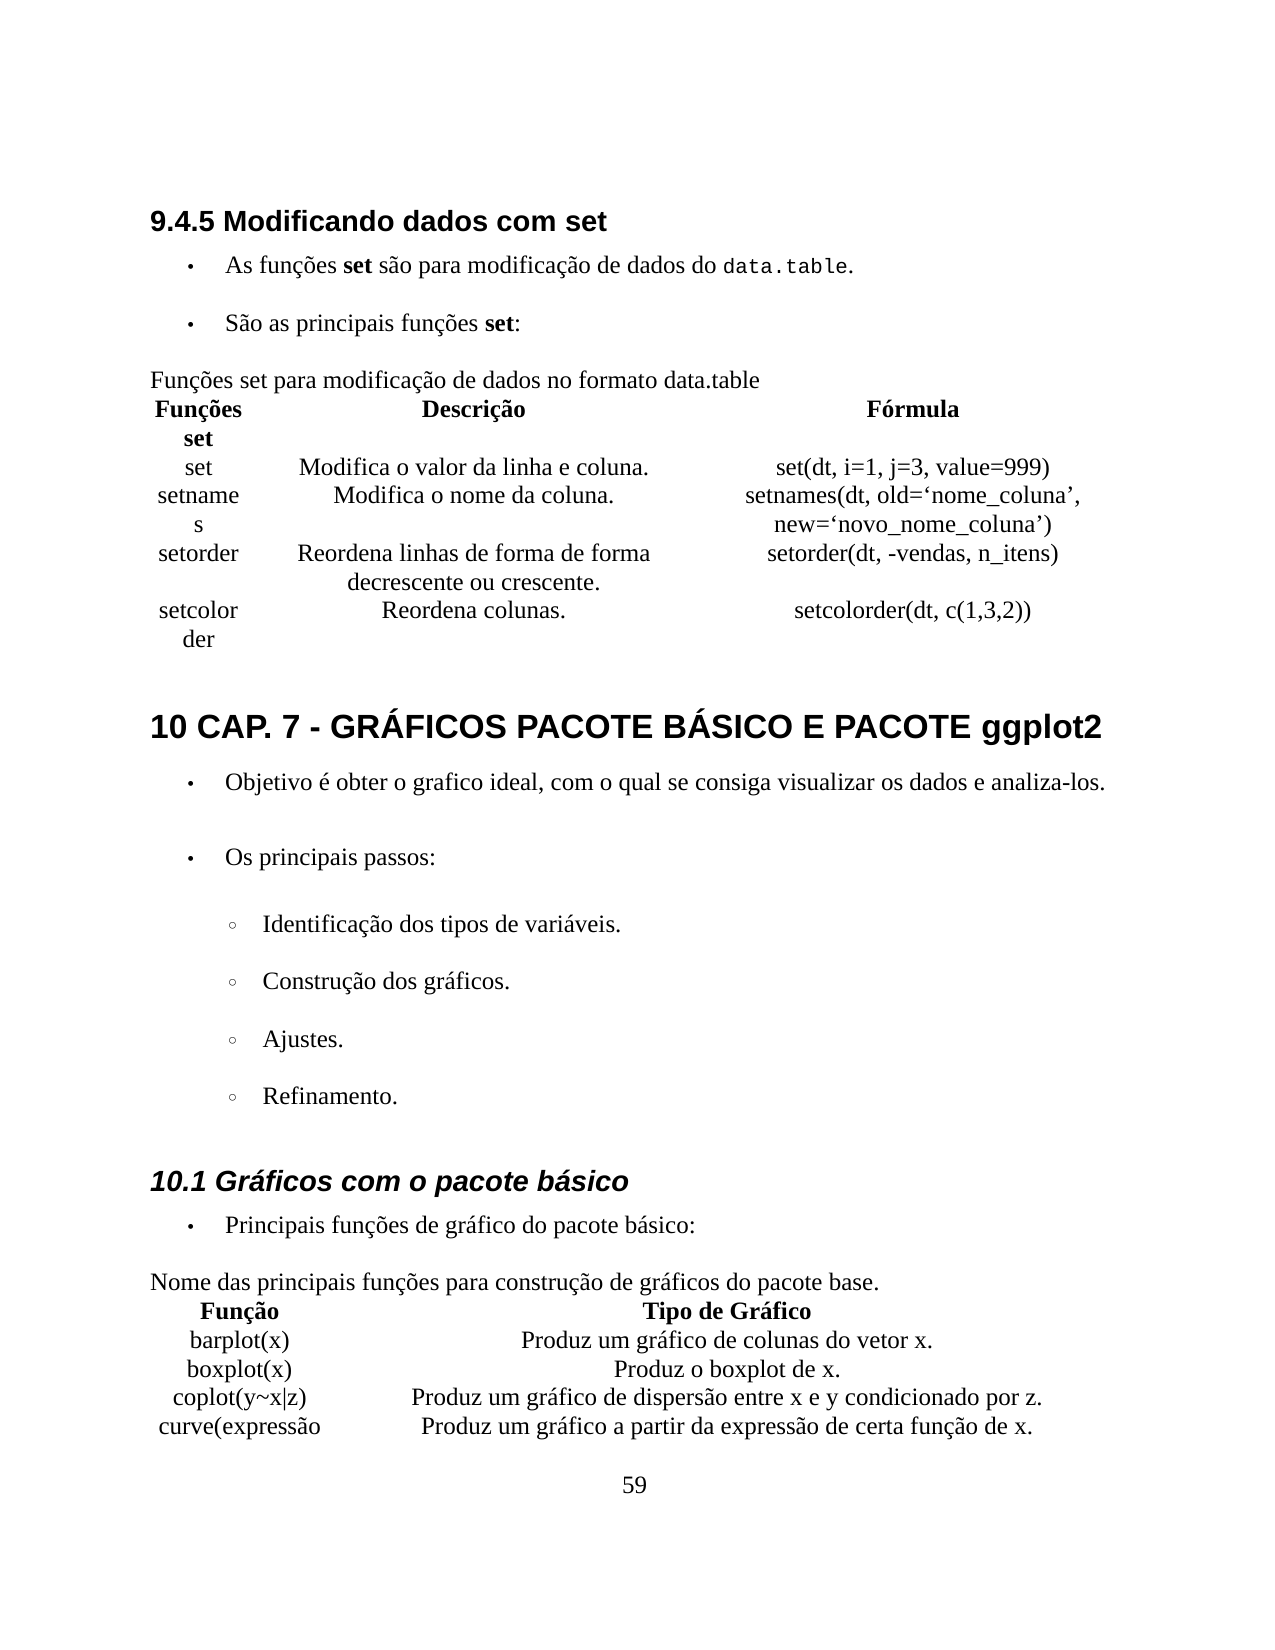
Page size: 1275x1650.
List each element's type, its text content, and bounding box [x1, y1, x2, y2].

table_cell Reordena colunas. [247, 596, 701, 653]
table_cell Produz um gráfico de dispersão entre x e y condicionado por z. [329, 1383, 1125, 1411]
list Identificação dos tipos de variáveis. [225, 909, 1125, 966]
table_cell Modifica o valor da linha e coluna. [247, 452, 701, 481]
table_header Fórmula [701, 394, 1125, 452]
table_cell Modifica o nome da coluna. [247, 481, 701, 538]
table_cell setorder [150, 538, 247, 596]
table_cell Produz o boxplot de x. [329, 1354, 1125, 1382]
list Os principais passos: [187, 842, 1125, 900]
table_cell set(dt, i=1, j=3, value=999) [701, 452, 1125, 481]
table_header Funções set [150, 394, 247, 452]
table_cell set [150, 452, 247, 481]
table_cell setnames [150, 481, 247, 538]
table_cell setorder(dt, -vendas, n_itens) [701, 538, 1125, 596]
table_cell barplot(x) [150, 1325, 329, 1354]
table_cell Produz um gráfico de colunas do vetor x. [329, 1325, 1125, 1354]
list Ajustes. [225, 1024, 1125, 1081]
text Funções set para modificação de dados no formato data.table [150, 366, 1125, 394]
table_cell curve(expressão [150, 1411, 329, 1440]
list Construção dos gráficos. [225, 966, 1125, 1024]
table_cell Produz um gráfico a partir da expressão de certa função de x. [329, 1411, 1125, 1440]
list São as principais funções set: [187, 308, 1125, 366]
table_header Função [150, 1296, 329, 1325]
text Nome das principais funções para construção de gráficos do pacote base. [150, 1267, 1125, 1296]
subtitle 10 CAP. 7 - GRÁFICOS PACOTE BÁSICO E PACOTE ggplot2 [150, 707, 1125, 746]
table_header Tipo de Gráfico [329, 1296, 1125, 1325]
table_cell boxplot(x) [150, 1354, 329, 1382]
list Objetivo é obter o grafico ideal, com o qual se consiga visualizar os dados e analiza-los. [187, 767, 1125, 824]
list Refinamento. [225, 1081, 1125, 1139]
table_cell coplot(y~x|z) [150, 1383, 329, 1411]
table_cell setcolorder [150, 596, 247, 653]
table_header Descrição [247, 394, 701, 452]
table_cell Reordena linhas de forma de forma decrescente ou crescente. [247, 538, 701, 596]
list Principais funções de gráfico do pacote básico: [187, 1210, 1125, 1267]
table_cell setnames(dt, old=‘nome_coluna’, new=‘novo_nome_coluna’) [701, 481, 1125, 538]
list As funções set são para modificação de dados do data.table. [187, 250, 1125, 308]
subtitle 10.1 Gráficos com o pacote básico [150, 1164, 1125, 1197]
table_cell setcolorder(dt, c(1,3,2)) [701, 596, 1125, 653]
subtitle 9.4.5 Modificando dados com set [150, 204, 1125, 237]
